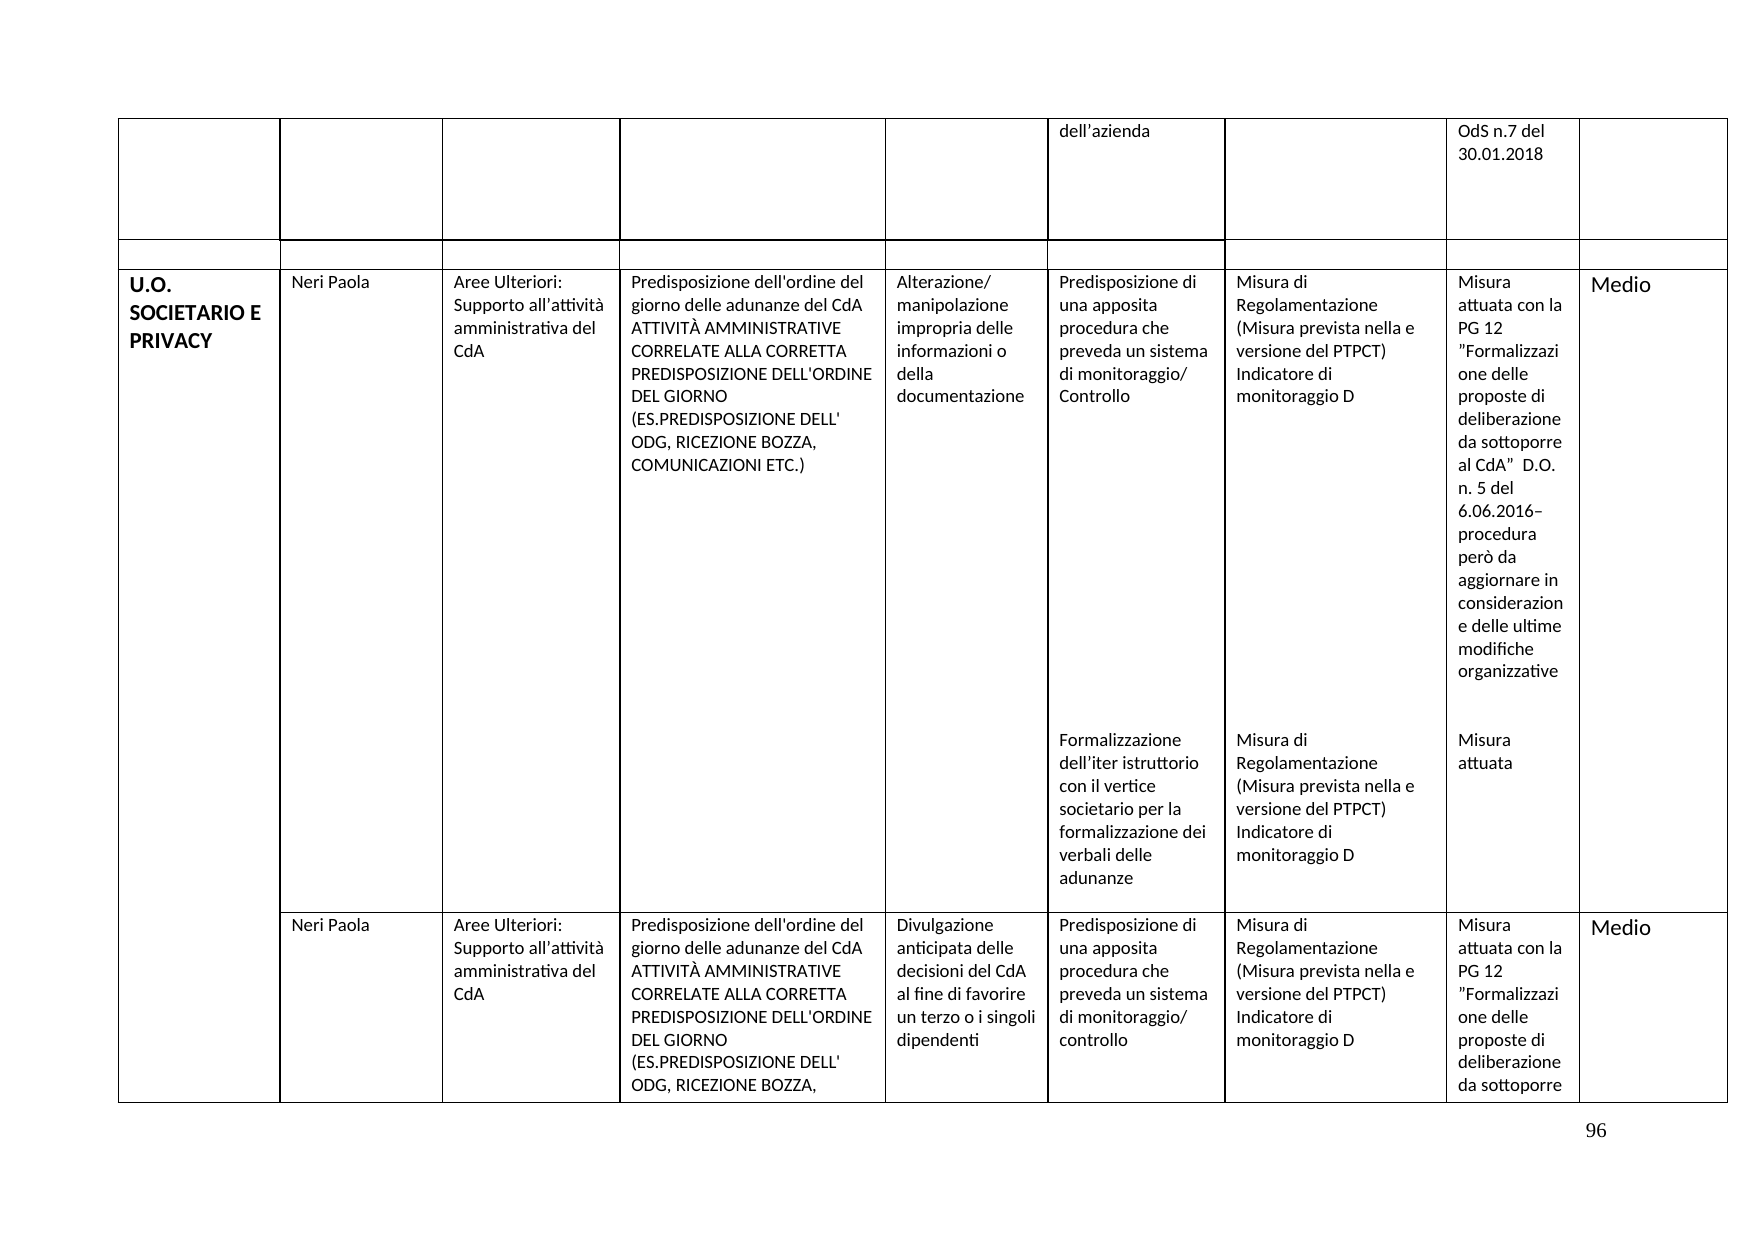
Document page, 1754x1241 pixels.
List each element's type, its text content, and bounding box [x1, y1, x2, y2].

table_cell [621, 119, 885, 239]
table_cell Aree Ulteriori: Supporto all’attività amministrativa del CdA [443, 913, 619, 1102]
table_cell Misura attuata con la PG 12 ”Formalizzazione delle proposte di deliberazione da sottoporre [1447, 913, 1579, 1102]
table_cell Predisposizione dell'ordine del giorno delle adunanze del CdA ATTIVITÀ AMMINISTRATIVE CORRELATE ALLA CORRETTA PREDISPOSIZIONE DELL'ORDINE DEL GIORNO (ES.PREDISPOSIZIONE DELL' ODG, RICEZIONE BOZZA, [621, 913, 885, 1102]
table_cell Alterazione/manipolazione impropria delle informazioni o della documentazione [886, 270, 1047, 912]
table_cell [119, 119, 279, 239]
table_cell [1580, 240, 1727, 269]
table_cell Divulgazione anticipata delle decisioni del CdA al fine di favorire un terzo o i singoli dipendenti [886, 913, 1047, 1102]
table_cell Misura di Regolamentazione (Misura prevista nella e versione del PTPCT) Indicatore di monitoraggio D [1226, 913, 1446, 1102]
table_cell [1226, 240, 1446, 269]
table_cell [443, 119, 619, 239]
table_cell [1048, 241, 1224, 269]
table_cell [620, 241, 885, 269]
table_cell Misura attuata con la PG 12 ”Formalizzazione delle proposte di deliberazione da sottoporre al CdA” D.O. n. 5 del 6.06.2016– procedura però da aggiornare in considerazione delle ultime modifiche organizzative Misura attuata [1447, 270, 1579, 912]
table_cell U.O. SOCIETARIO E PRIVACY [119, 270, 279, 1102]
table_cell Predisposizione dell'ordine del giorno delle adunanze del CdA ATTIVITÀ AMMINISTRATIVE CORRELATE ALLA CORRETTA PREDISPOSIZIONE DELL'ORDINE DEL GIORNO (ES.PREDISPOSIZIONE DELL' ODG, RICEZIONE BOZZA, COMUNICAZIONI ETC.) [621, 270, 885, 912]
table_cell [1580, 119, 1727, 239]
table_cell [1447, 240, 1579, 269]
table_cell [886, 241, 1047, 269]
table_cell Medio [1580, 913, 1727, 1102]
table_cell [119, 240, 280, 269]
table_cell [281, 241, 442, 269]
table_cell Misura di Regolamentazione (Misura prevista nella e versione del PTPCT) Indicatore di monitoraggio D Misura di Regolamentazione (Misura prevista nella e versione del PTPCT) Indicatore di monitoraggio D [1226, 270, 1446, 912]
table_cell Predisposizione di una apposita procedura che preveda un sistema di monitoraggio/ controllo [1049, 913, 1224, 1102]
table_cell [886, 119, 1047, 239]
table_cell Predisposizione di una apposita procedura che preveda un sistema di monitoraggio/ Controllo Formalizzazione dell’iter istruttorio con il vertice societario per la formalizzazione dei verbali delle adunanze [1049, 270, 1224, 912]
table_cell Neri Paola [281, 270, 442, 912]
table_cell OdS n.7 del 30.01.2018 [1447, 119, 1579, 239]
table_cell Neri Paola [281, 913, 442, 1102]
table_cell Aree Ulteriori: Supporto all’attività amministrativa del CdA [443, 270, 619, 912]
table_cell [281, 119, 442, 239]
table_cell [1226, 119, 1446, 239]
table_cell Medio [1580, 270, 1727, 912]
table_cell [443, 241, 619, 269]
table_cell dell’azienda [1049, 119, 1224, 239]
